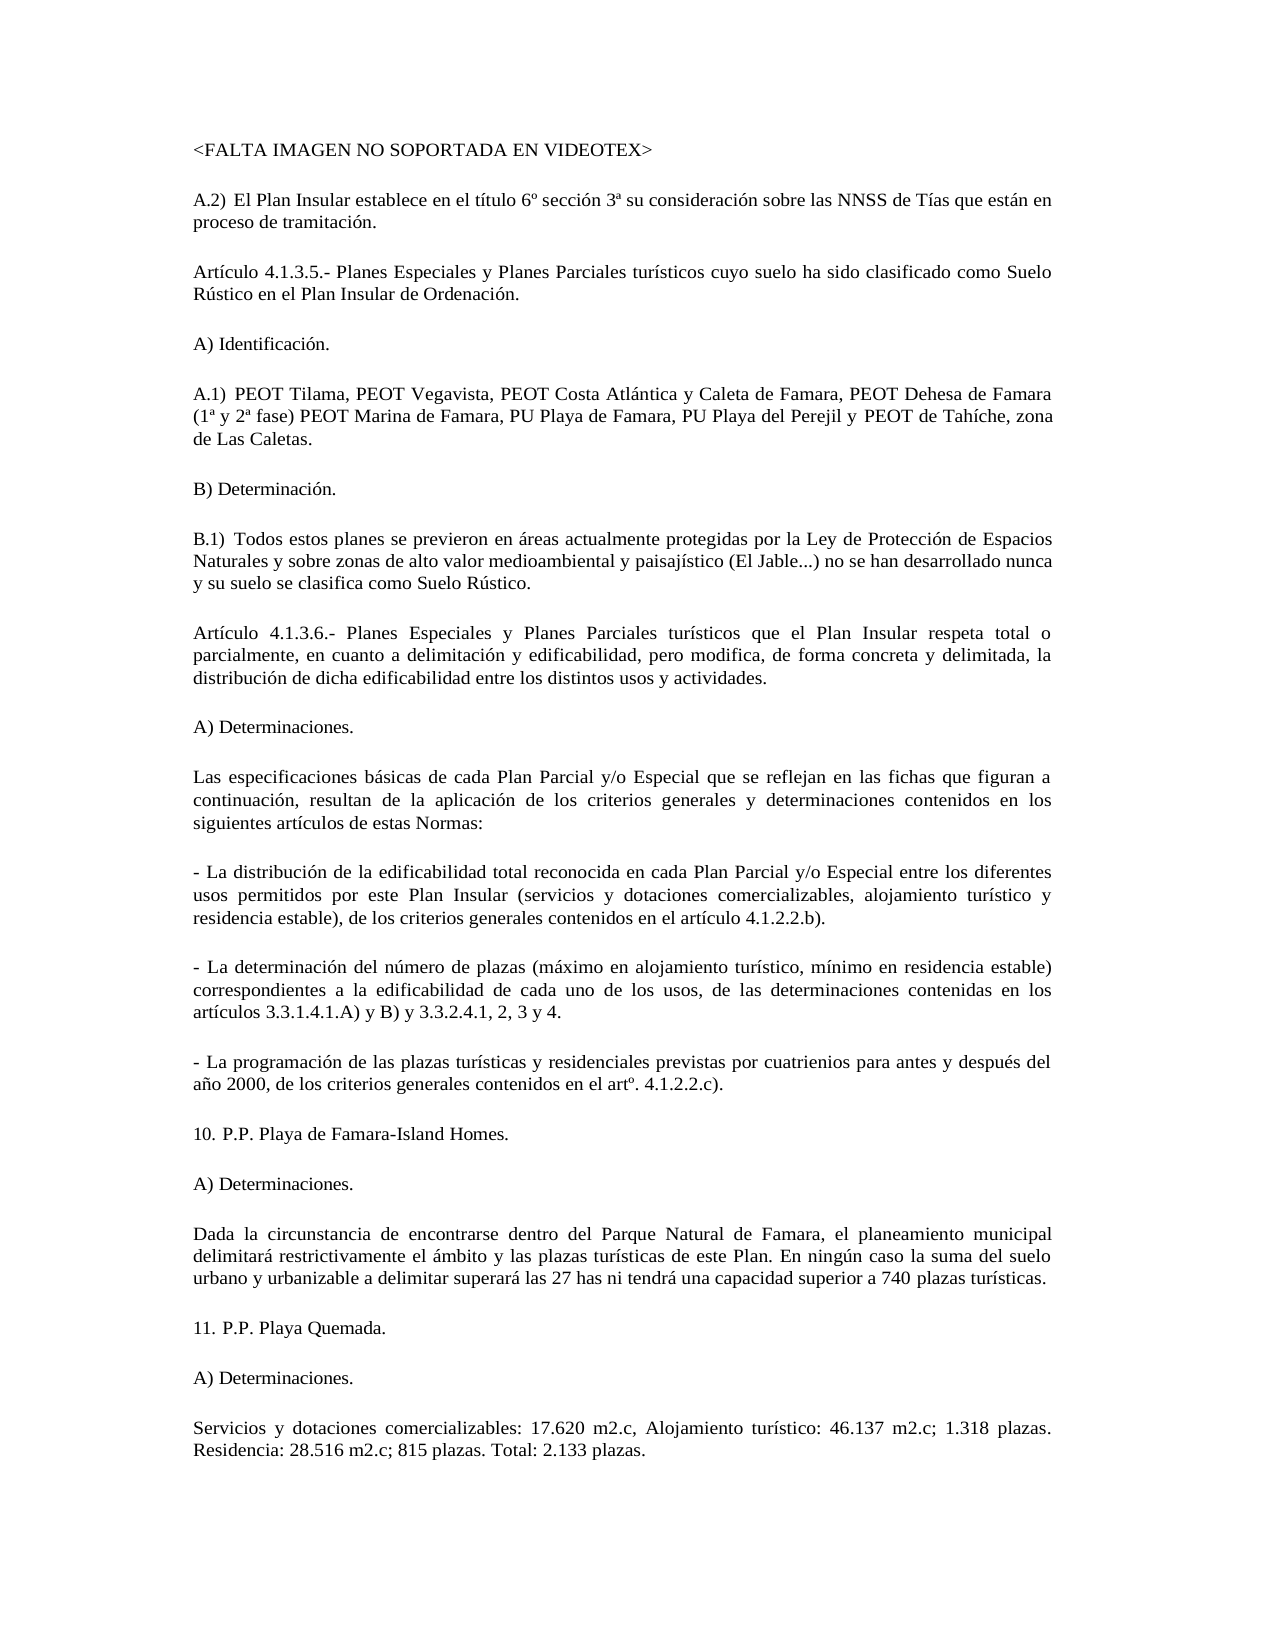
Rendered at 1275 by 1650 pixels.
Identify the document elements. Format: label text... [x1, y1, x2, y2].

list El Plan Insular establece en el título 6º sección 3ª su consideración sobre las NNSS de Tías que están en proceso de tramitación. [193, 188, 1053, 233]
list La distribución de la edificabilidad total reconocida en cada Plan Parcial y/o Especial entre los diferentes usos permitidos por este Plan Insular (servicios y dotaciones comercializables, alojamiento turístico y residencia estable), de los criterios generales contenidos en el artículo 4.1.2.2.b). [193, 861, 1054, 928]
list Todos estos planes se previeron en áreas actualmente protegidas por la Ley de Protección de Espacios Naturales y sobre zonas de alto valor medioambiental y paisajístico (El Jable...) no se han desarrollado nunca y su suelo se clasifica como Suelo Rústico. [193, 527, 1054, 593]
list Determinación. [193, 477, 1096, 499]
text A) Determinaciones. [193, 716, 1096, 738]
list Identificación. [193, 333, 1096, 354]
list P.P. Playa Quemada. [193, 1317, 1096, 1338]
list PEOT Tilama, PEOT Vegavista, PEOT Costa Atlántica y Caleta de Famara, PEOT Dehesa de Famara (1ª y 2ª fase) PEOT Marina de Famara, PU Playa de Famara, PU Playa del Perejil y PEOT de Tahíche, zona de Las Caletas. [193, 383, 1053, 449]
list P.P. Playa de Famara-Island Homes. [193, 1123, 1096, 1144]
text Dada la circunstancia de encontrarse dentro del Parque Natural de Famara, el planeamiento municipal delimitará restrictivamente el ámbito y las plazas turísticas de este Plan. En ningún caso la suma del suelo urbano y urbanizable a delimitar superará las 27 has ni tendrá una capacidad superior a 740 plazas turísticas. [193, 1223, 1053, 1289]
list Determinaciones. [193, 1367, 1096, 1388]
list Determinaciones. [193, 1172, 1096, 1194]
list La determinación del número de plazas (máximo en alojamiento turístico, mínimo en residencia estable) correspondientes a la edificabilidad de cada uno de los usos, de las determinaciones contenidas en los artículos 3.3.1.4.1.A) y B) y 3.3.2.4.1, 2, 3 y 4. [193, 956, 1054, 1022]
list La programación de las plazas turísticas y residenciales previstas por cuatrienios para antes y después del año 2000, de los criterios generales contenidos en el artº. 4.1.2.2.c). [193, 1051, 1053, 1094]
text Servicios y dotaciones comercializables: 17.620 m2.c, Alojamiento turístico: 46.137 m2.c; 1.318 plazas. Residencia: 28.516 m2.c; 815 plazas. Total: 2.133 plazas. [193, 1417, 1053, 1461]
text Artículo 4.1.3.5.- Planes Especiales y Planes Parciales turísticos cuyo suelo ha sido clasificado como Suelo Rústico en el Plan Insular de Ordenación. [193, 261, 1053, 304]
text Artículo 4.1.3.6.- Planes Especiales y Planes Parciales turísticos que el Plan Insular respeta total o parcialmente, en cuanto a delimitación y edificabilidad, pero modifica, de forma concreta y delimitada, la distribución de dicha edificabilidad entre los distintos usos y actividades. [193, 622, 1053, 688]
text <FALTA IMAGEN NO SOPORTADA EN VIDEOTEX> [193, 139, 1096, 160]
text Las especificaciones básicas de cada Plan Parcial y/o Especial que se reflejan en las fichas que figuran a continuación, resultan de la aplicación de los criterios generales y determinaciones contenidos en los siguientes artículos de estas Normas: [193, 766, 1053, 833]
